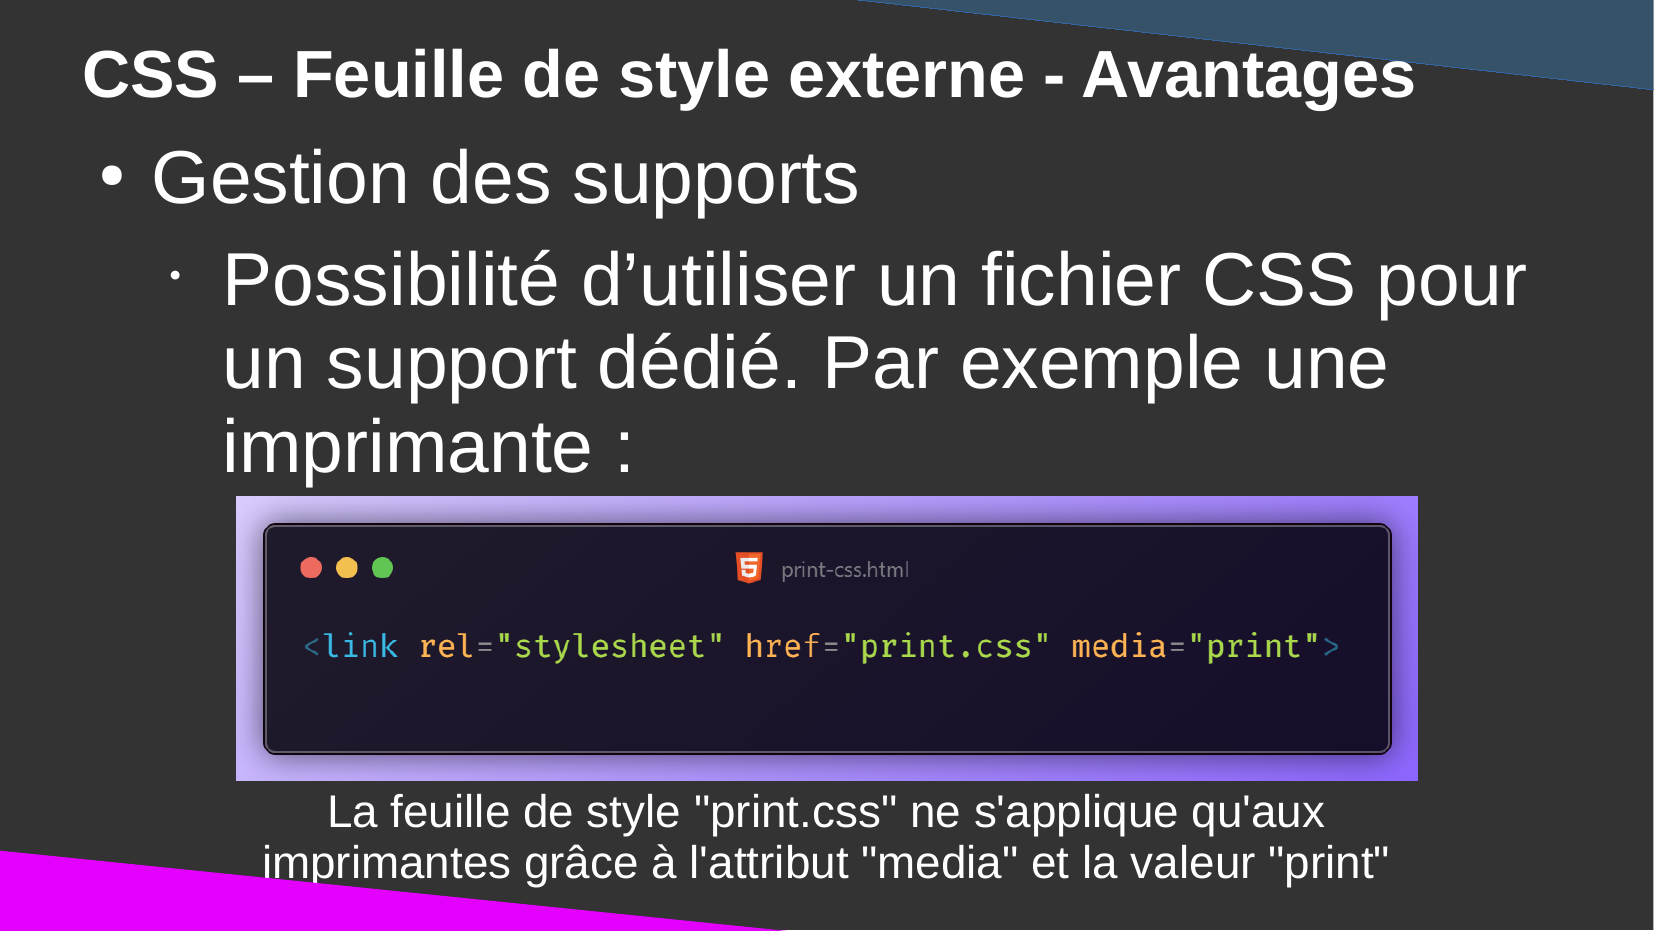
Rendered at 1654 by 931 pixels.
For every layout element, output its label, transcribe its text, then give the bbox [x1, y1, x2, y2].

text_box [858, 0, 1654, 90]
picture [236, 496, 1418, 781]
title La feuille de style "print.css" ne s'applique qu'aux imprimantes grâce à l'attribut "media" et la valeur "print" [196, 786, 1458, 931]
title CSS – Feuille de style externe - Avantages [82, 37, 1571, 122]
text_box [0, 850, 788, 931]
list Gestion des supports Possibilité d’utiliser un fichier CSS pour un support dédié. Par exemple une imprimante : [80, 135, 1605, 532]
